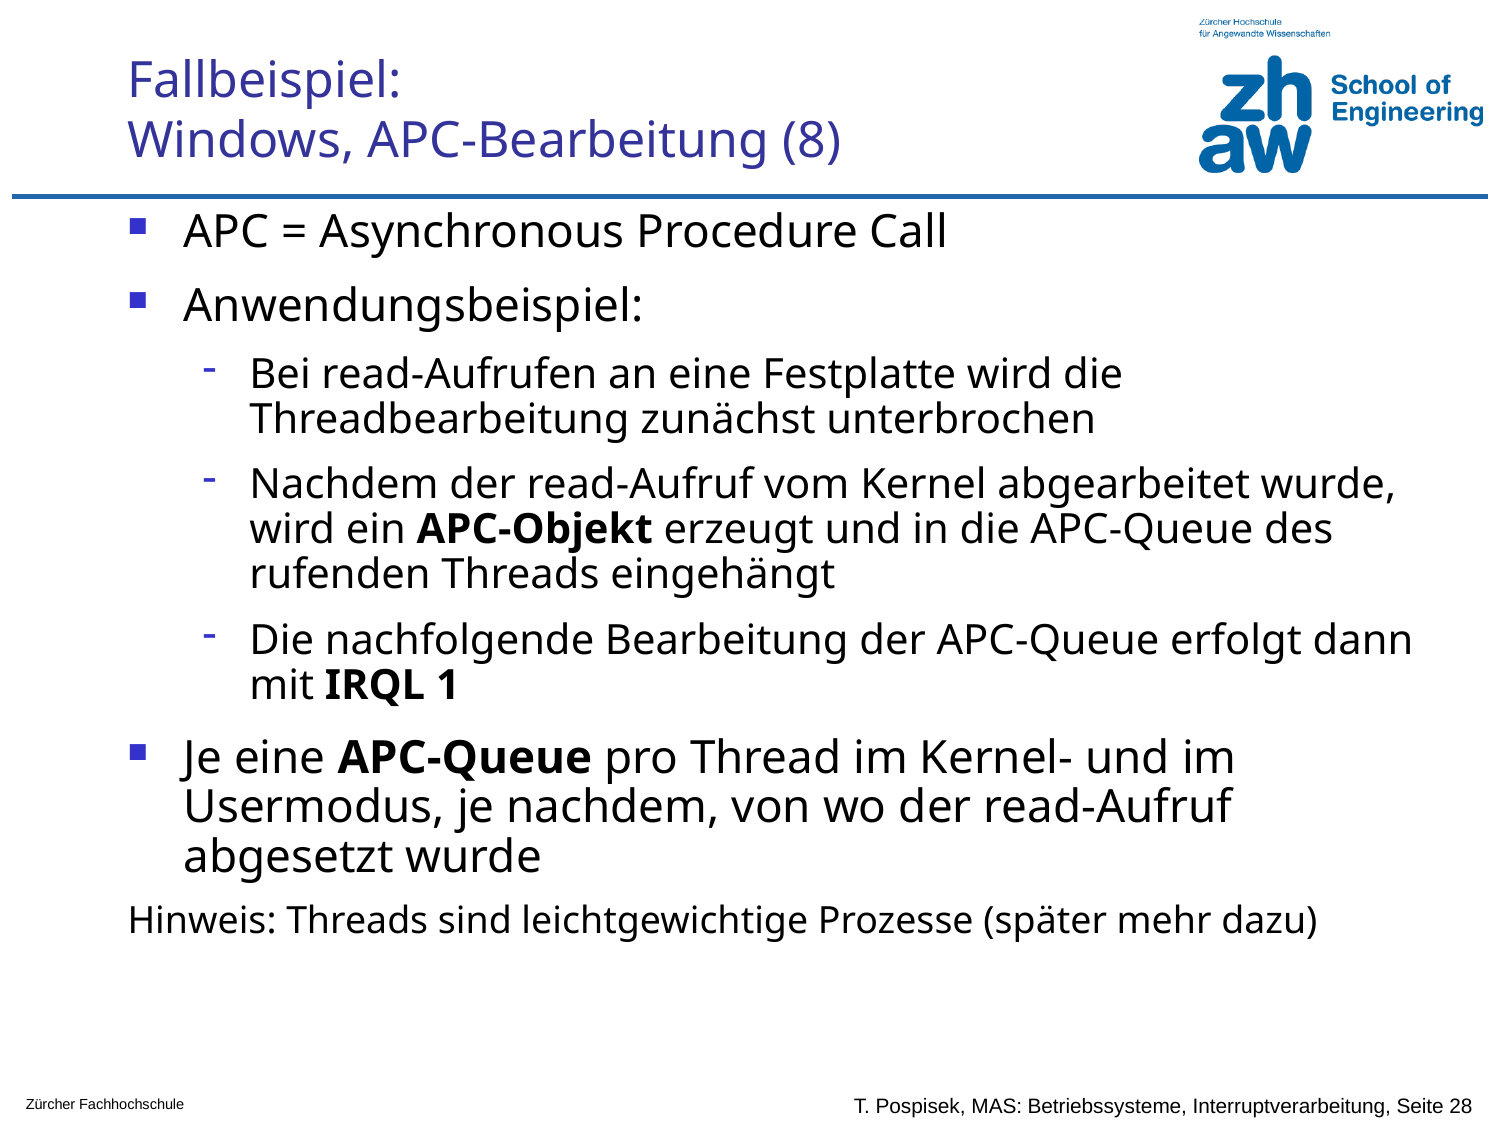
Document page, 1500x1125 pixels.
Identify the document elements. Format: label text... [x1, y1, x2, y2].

title Fallbeispiel: Windows, APC-Bearbeitung (8) [112, 50, 1182, 175]
list APC = Asynchronous Procedure Call Anwendungsbeispiel: Bei read-Aufrufen an eine Festplatte wird die Threadbearbeitung zunächst unterbrochen Nachdem der read-Aufruf vom Kernel abgearbeitet wurde, wird ein APC-Objekt erzeugt und in die APC-Queue des rufenden Threads eingehängt Die nachfolgende Bearbeitung der APC-Queue erfolgt dann mit IRQL 1 Je eine APC-Queue pro Thread im Kernel- und im Usermodus, je nachdem, von wo der read-Aufruf abgesetzt wurde Hinweis: Threads sind leichtgewichtige Prozesse (später mehr dazu) [112, 200, 1430, 905]
picture [1199, 19, 1483, 173]
